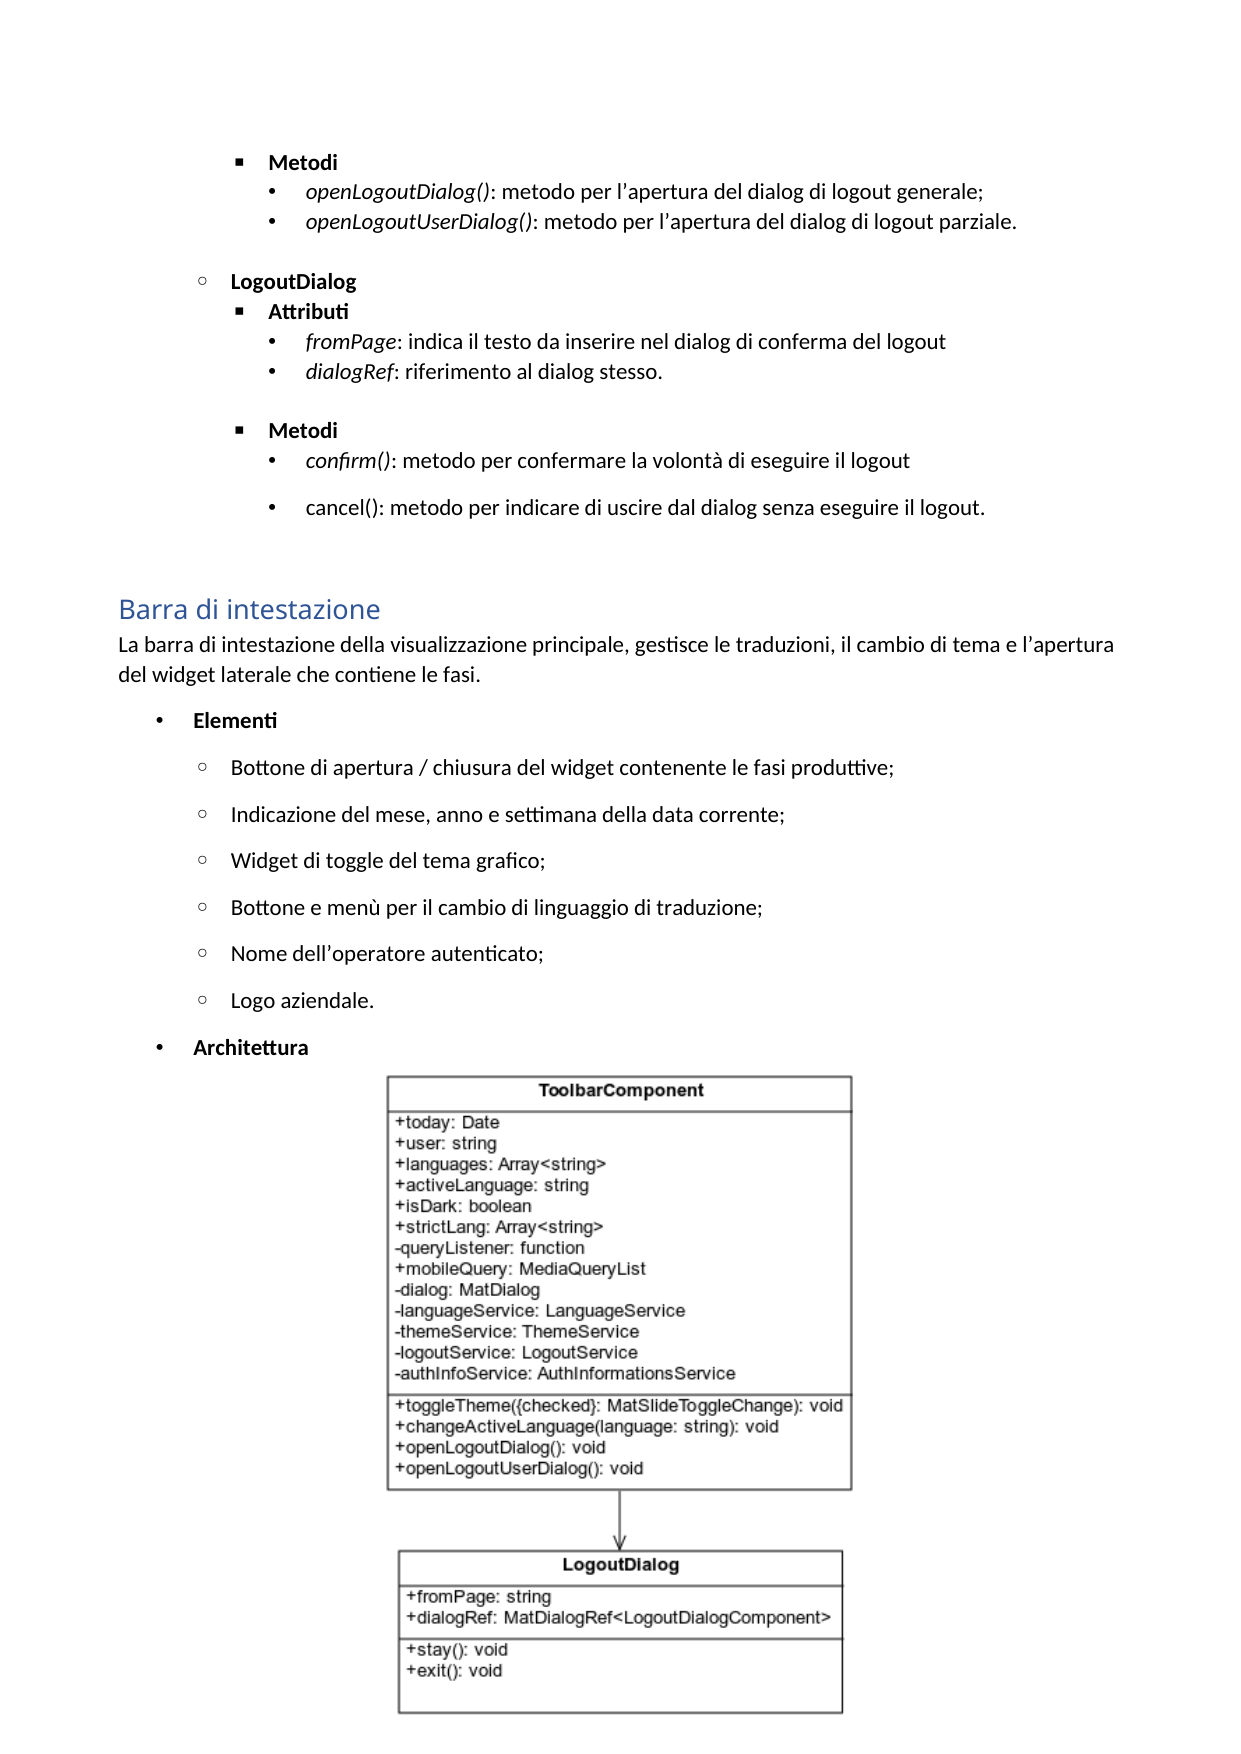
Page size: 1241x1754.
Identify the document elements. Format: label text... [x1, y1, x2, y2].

list Architettura [156, 1033, 1122, 1061]
list dialogRef: riferimento al dialog stesso. [268, 357, 1122, 385]
list Elementi [156, 707, 1122, 735]
list confirm(): metodo per confermare la volontà di eseguire il logout [268, 447, 1122, 474]
list Bottone e menù per il cambio di linguaggio di traduzione; [193, 893, 1122, 921]
list Attributi [231, 297, 1122, 325]
subtitle Barra di intestazione [118, 591, 1122, 628]
picture [374, 1063, 867, 1727]
list Metodi [231, 148, 1122, 176]
list cancel(): metodo per indicare di uscire dal dialog senza eseguire il logout. [268, 493, 1122, 521]
list Indicazione del mese, anno e settimana della data corrente; [193, 800, 1122, 828]
list openLogoutUserDialog(): metodo per l’apertura del dialog di logout parziale. [268, 207, 1122, 235]
list Bottone di apertura / chiusura del widget contenente le fasi produttive; [193, 753, 1122, 781]
list LogoutDialog [193, 267, 1122, 295]
list Widget di toggle del tema grafico; [193, 846, 1122, 874]
text La barra di intestazione della visualizzazione principale, gestisce le traduzioni, il cambio di tema e l’apertura del widget laterale che contiene le fasi. [118, 630, 1122, 688]
list Metodi [231, 417, 1122, 445]
list openLogoutDialog(): metodo per l’apertura del dialog di logout generale; [268, 177, 1122, 206]
list Logo aziendale. [193, 986, 1122, 1014]
list fromPage: indica il testo da inserire nel dialog di conferma del logout [268, 327, 1122, 355]
list Nome dell’operatore autenticato; [193, 939, 1122, 967]
